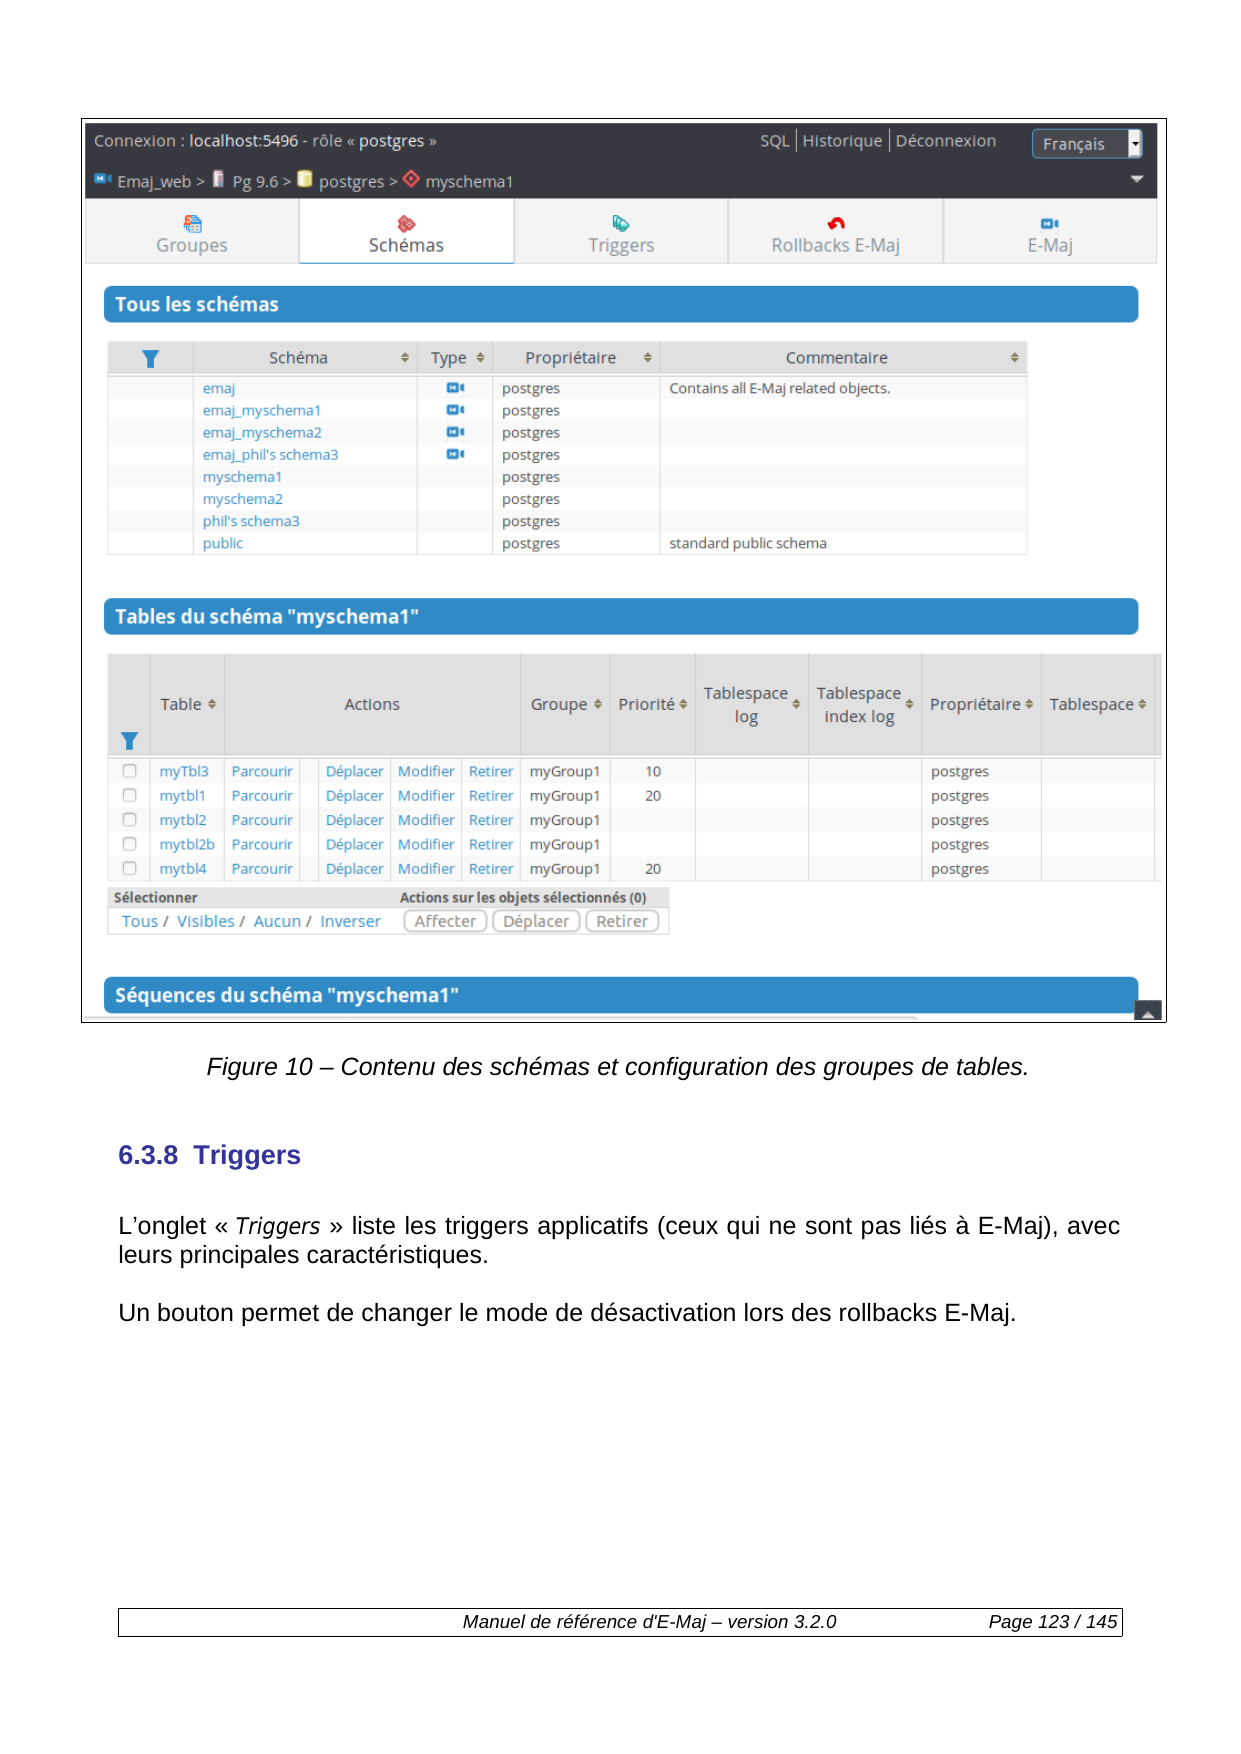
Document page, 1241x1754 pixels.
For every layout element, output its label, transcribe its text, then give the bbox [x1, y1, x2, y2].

picture [83, 121, 1164, 1020]
subtitle Triggers [118, 1138, 1122, 1169]
text Figure 10 – Contenu des schémas et configuration des groupes de tables. [118, 1051, 1122, 1080]
text Un bouton permet de changer le mode de désactivation lors des rollbacks E-Maj. [118, 1298, 1122, 1327]
text L’onglet « Triggers » liste les triggers applicatifs (ceux qui ne sont pas liés à E-Maj), avec leurs principales caractéristiques. [118, 1211, 1122, 1269]
